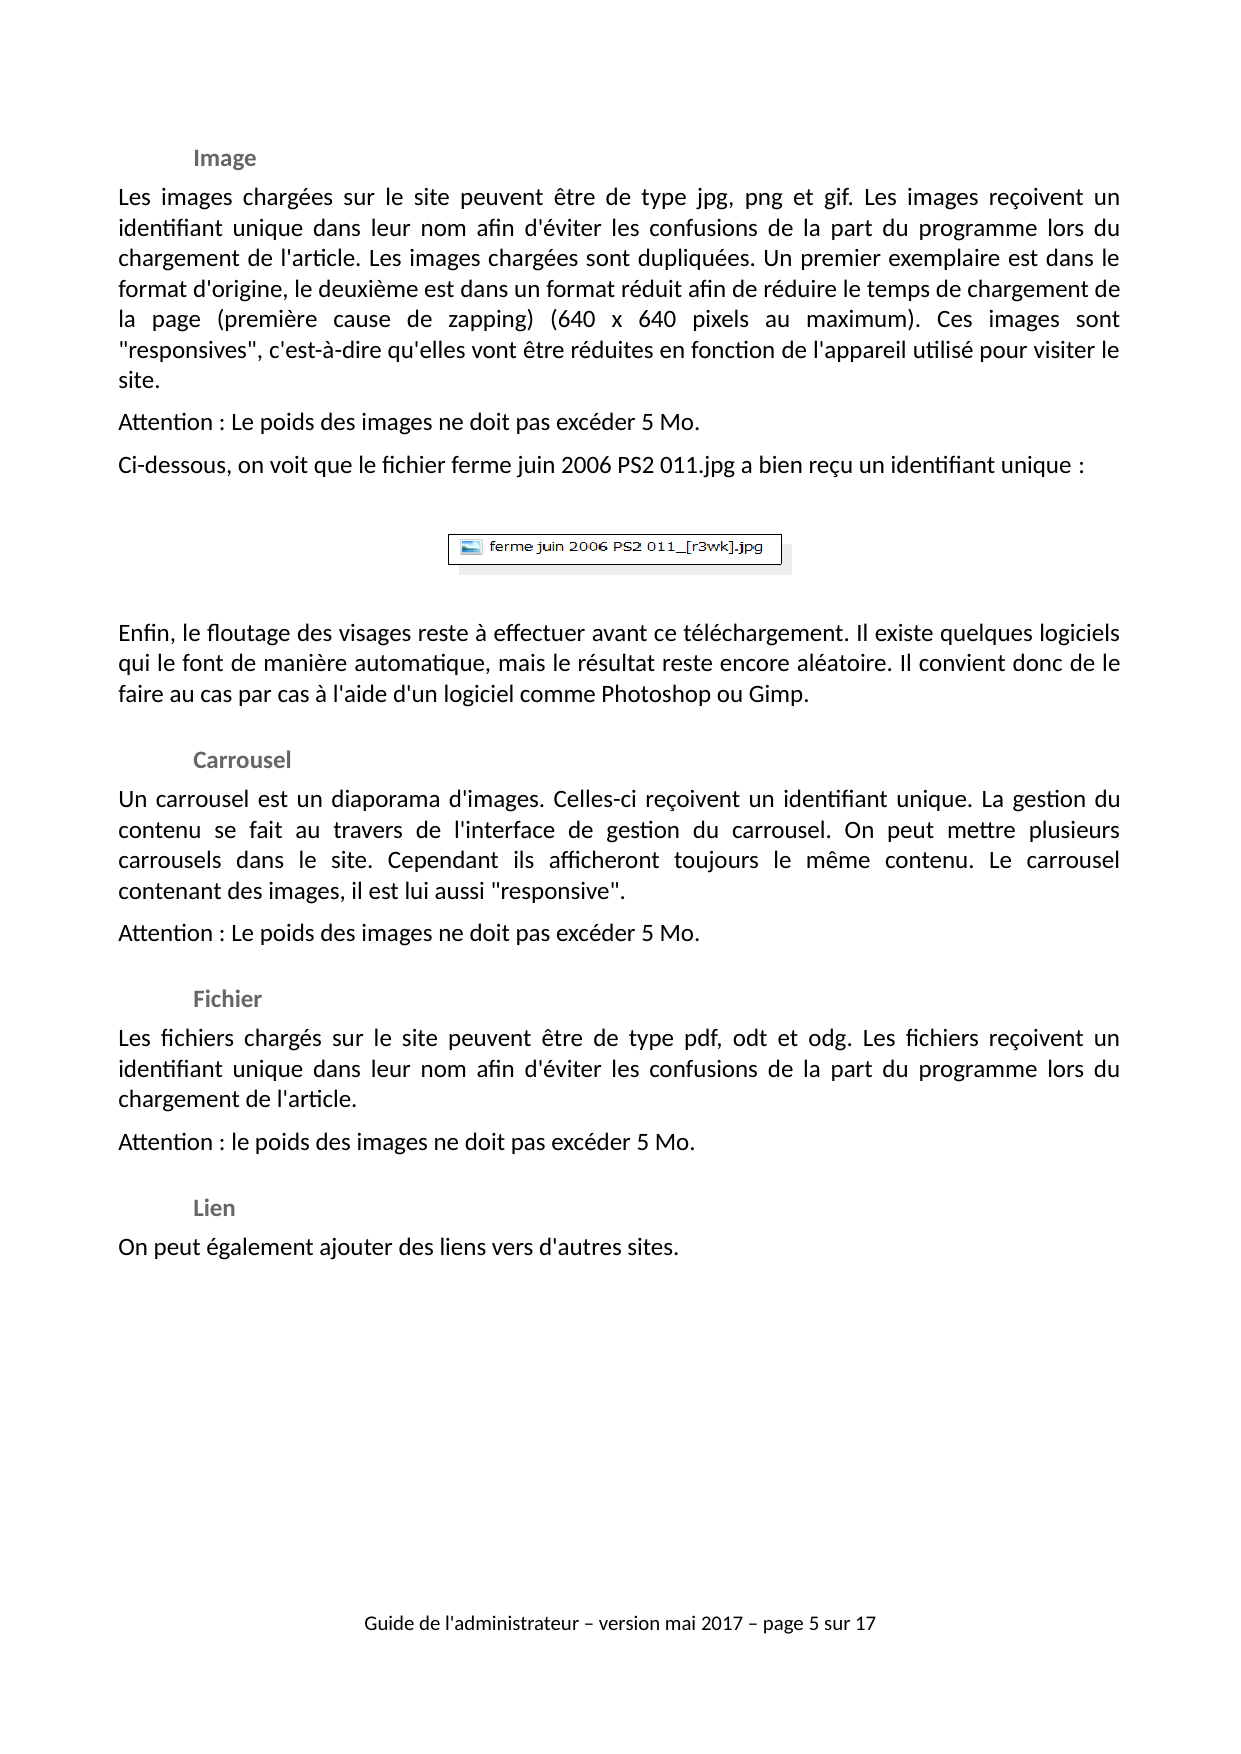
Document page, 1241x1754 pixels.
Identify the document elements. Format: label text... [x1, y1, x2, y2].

text Attention : Le poids des images ne doit pas excéder 5 Mo. [118, 407, 1122, 437]
subtitle Image [118, 142, 1122, 172]
subtitle Carrousel [118, 744, 1122, 774]
text On peut également ajouter des liens vers d'autres sites. [118, 1231, 1122, 1262]
text Attention : Le poids des images ne doit pas excéder 5 Mo. [118, 917, 1122, 948]
text Enfin, le floutage des visages reste à effectuer avant ce téléchargement. Il existe quelques logiciels qui le font de manière automatique, mais le résultat reste encore aléatoire. Il convient donc de le faire au cas par cas à l'aide d'un logiciel comme Photoshop ou Gimp. [118, 617, 1122, 708]
text Ci-dessous, on voit que le fichier ferme juin 2006 PS2 011.jpg a bien reçu un identifiant unique : [118, 449, 1122, 479]
text Attention : le poids des images ne doit pas excéder 5 Mo. [118, 1126, 1122, 1156]
text Les fichiers chargés sur le site peuvent être de type pdf, odt et odg. Les fichiers reçoivent un identifiant unique dans leur nom afin d'éviter les confusions de la part du programme lors du chargement de l'article. [118, 1022, 1122, 1114]
text Un carrousel est un diaporama d'images. Celles-ci reçoivent un identifiant unique. La gestion du contenu se fait au travers de l'interface de gestion du carrousel. On peut mettre plusieurs carrousels dans le site. Cependant ils afficheront toujours le même contenu. Le carrousel contenant des images, il est lui aussi "responsive". [118, 783, 1122, 905]
subtitle Fichier [118, 983, 1122, 1014]
picture [449, 535, 781, 564]
subtitle Lien [118, 1192, 1122, 1222]
text Les images chargées sur le site peuvent être de type jpg, png et gif. Les images reçoivent un identifiant unique dans leur nom afin d'éviter les confusions de la part du programme lors du chargement de l'article. Les images chargées sont dupliquées. Un premier exemplaire est dans le format d'origine, le deuxième est dans un format réduit afin de réduire le temps de chargement de la page (première cause de zapping) (640 x 640 pixels au maximum). Ces images sont "responsives", c'est-à-dire qu'elles vont être réduites en fonction de l'appareil utilisé pour visiter le site. [118, 181, 1122, 395]
